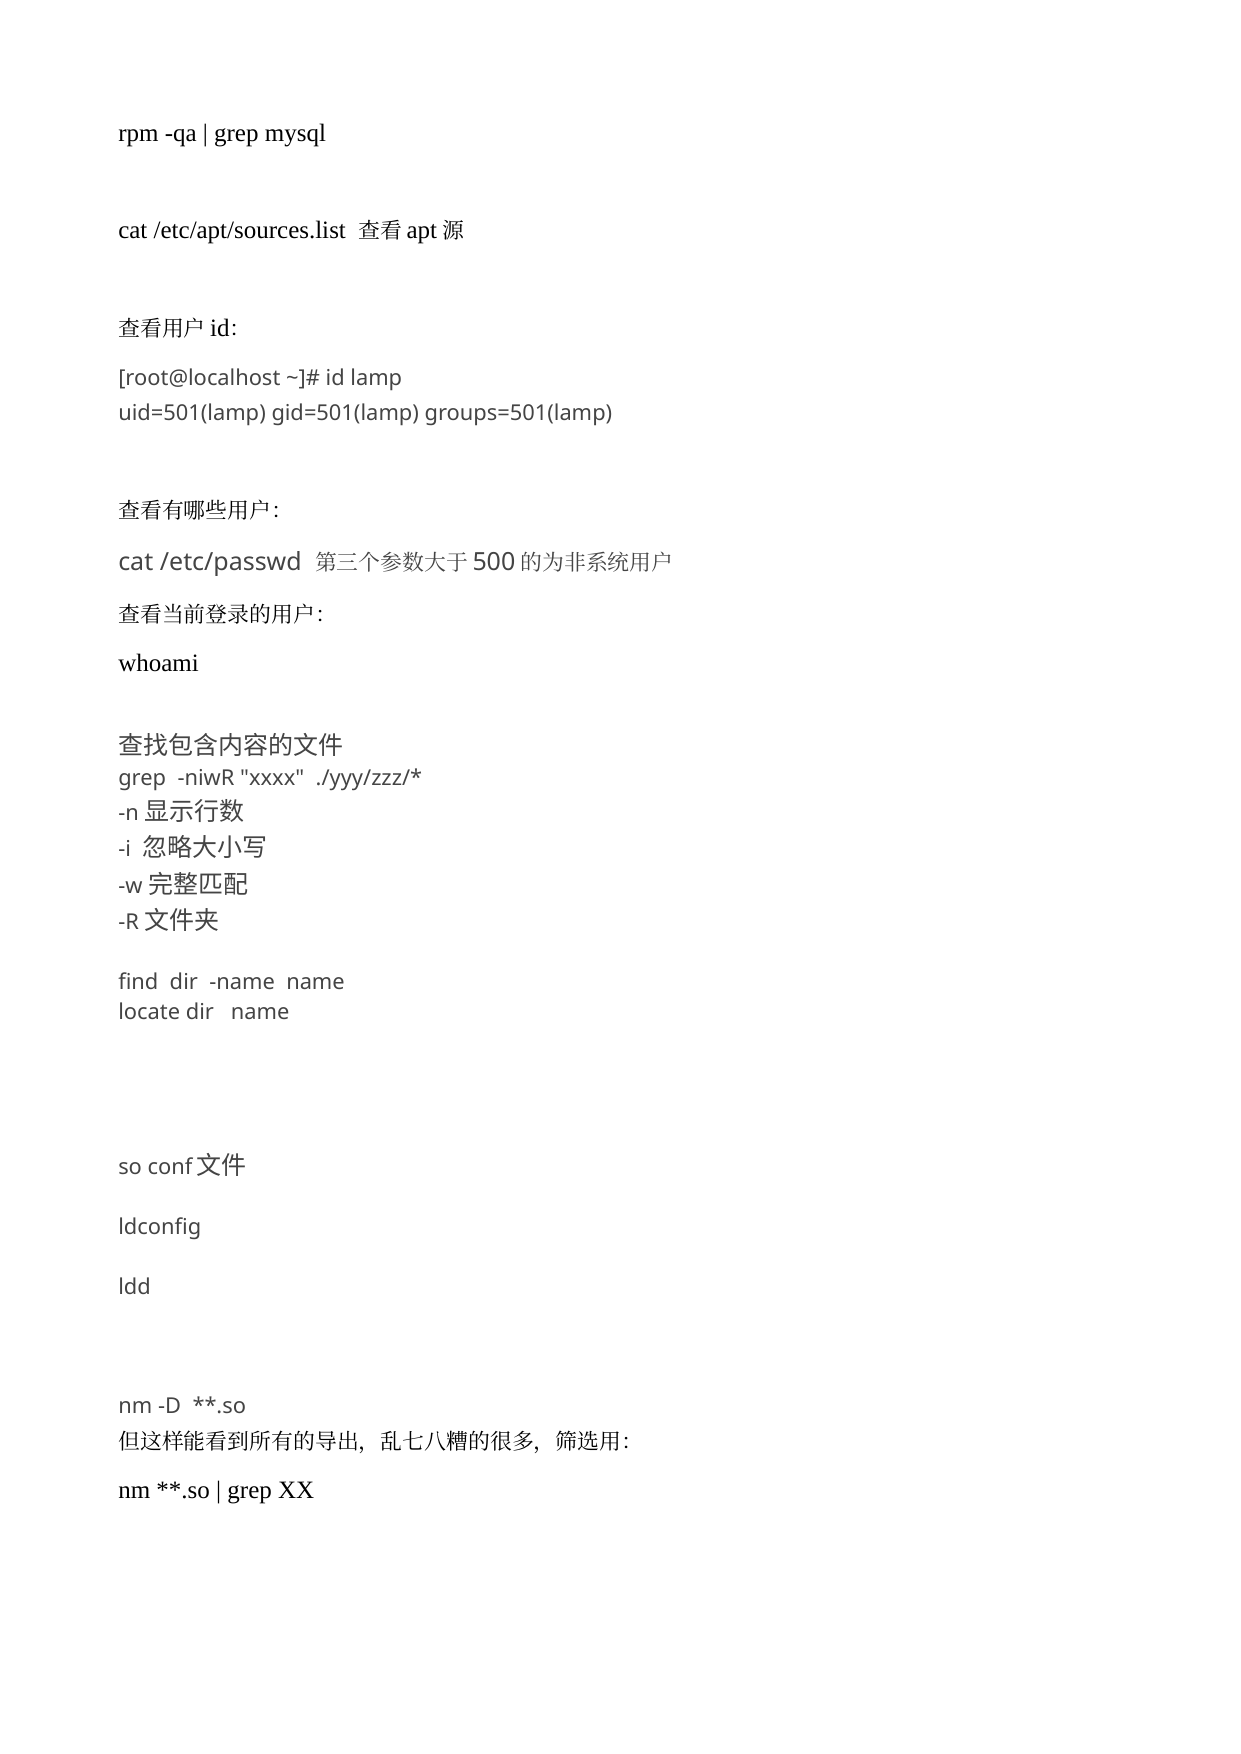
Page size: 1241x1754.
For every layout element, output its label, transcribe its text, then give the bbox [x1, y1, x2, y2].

text grep -niwR "xxxx" ./yyy/zzz/* [118, 762, 1122, 792]
text cat /etc/passwd 第三个参数大于500的为非系统用户 [118, 544, 1122, 578]
text ldconfig [118, 1211, 1122, 1241]
text -n 显示行数 [118, 792, 1122, 828]
text cat /etc/apt/sources.list 查看apt源 [118, 213, 1122, 245]
text ldd [118, 1271, 1122, 1301]
text whoami [118, 648, 1122, 677]
text -R 文件夹 [118, 900, 1122, 937]
text 查看用户id： [118, 312, 1122, 343]
text 但这样能看到所有的导出，乱七八糟的很多，筛选用： [118, 1424, 1122, 1456]
text [root@localhost ~]# id lamp uid=501(lamp) gid=501(lamp) groups=501(lamp) [118, 362, 1122, 426]
text nm -D **.so [118, 1390, 1122, 1420]
text 查看当前登录的用户： [118, 597, 1122, 629]
text so conf文件 [118, 1145, 1122, 1181]
text rpm -qa | grep mysql [118, 118, 1122, 147]
text 查看有哪些用户： [118, 493, 1122, 524]
text nm **.so | grep XX [118, 1475, 1122, 1503]
text find dir -name name [118, 966, 1122, 996]
text locate dir name [118, 996, 1122, 1026]
text 查找包含内容的文件 [118, 726, 1122, 762]
text -i 忽略大小写 [118, 828, 1122, 864]
text -w 完整匹配 [118, 864, 1122, 900]
